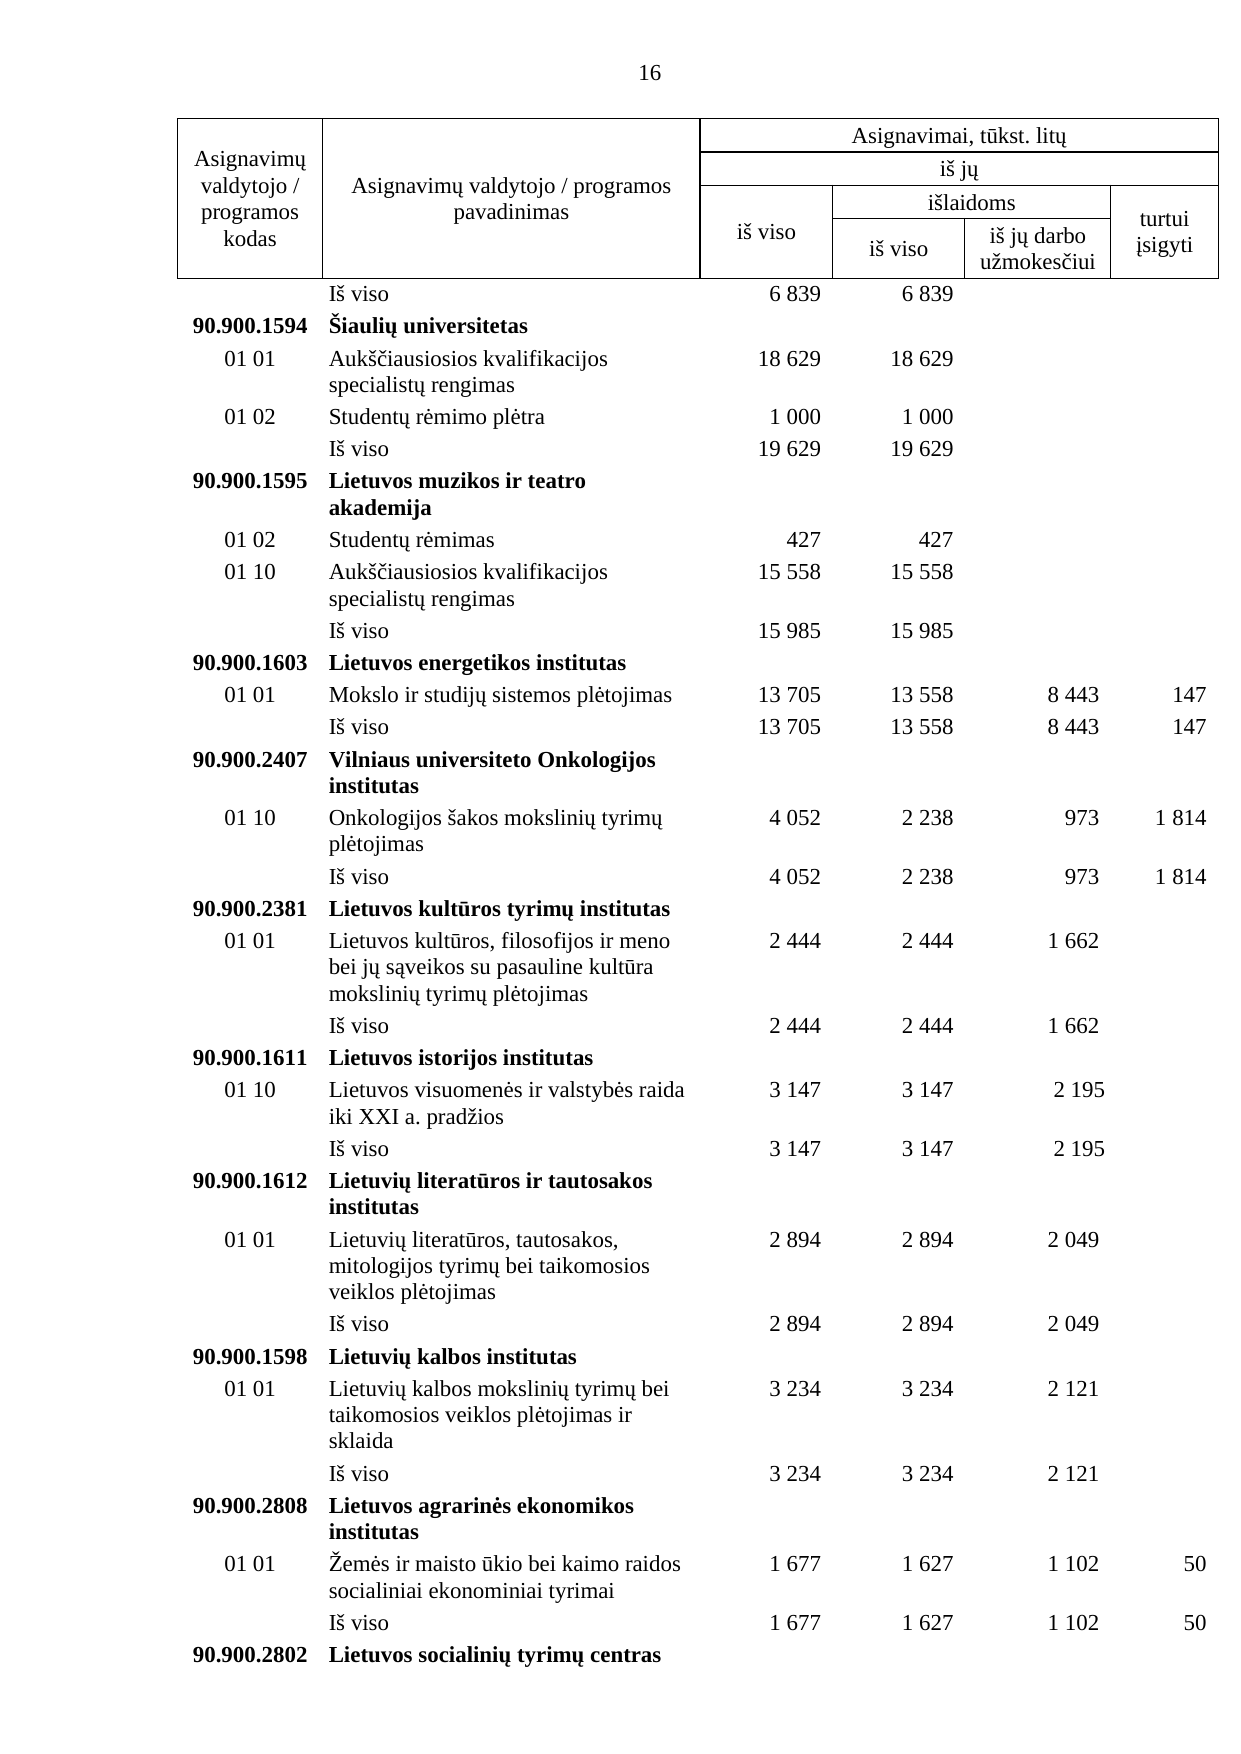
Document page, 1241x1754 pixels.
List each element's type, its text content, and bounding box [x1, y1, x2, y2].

table_cell Lietuvių literatūros ir tautosakos institutas [323, 1164, 700, 1223]
table_cell 01 10 [177, 801, 322, 860]
table_cell 90.900.2808 [177, 1489, 322, 1548]
table_cell Lietuvos muzikos ir teatro akademija [323, 465, 700, 523]
table_header Asignavimų valdytojo / programos pavadinimas [323, 119, 699, 277]
table_cell 147 [1111, 711, 1218, 743]
table_cell [177, 1009, 322, 1041]
table_cell 1 627 [833, 1606, 965, 1638]
table_cell iš jų [701, 153, 1218, 184]
table_cell Iš viso [323, 1457, 700, 1489]
table_cell Studentų rėmimas [323, 523, 700, 555]
table_cell [1111, 342, 1218, 400]
table_cell [1111, 1074, 1218, 1132]
table_cell Lietuvos agrarinės ekonomikos institutas [323, 1489, 700, 1548]
table_cell 01 02 [177, 523, 322, 555]
table_cell [1111, 1164, 1218, 1223]
table_cell [1111, 1132, 1218, 1164]
table_cell Šiaulių universitetas [323, 310, 700, 342]
table_cell [177, 614, 322, 646]
table_cell 15 985 [700, 614, 832, 646]
table_cell Aukščiausiosios kvalifikacijos specialistų rengimas [323, 342, 700, 400]
table_cell iš jų darbo užmokesčiui [965, 219, 1110, 277]
table_cell [700, 1164, 832, 1223]
table_cell 01 10 [177, 1074, 322, 1132]
table_cell iš viso [701, 186, 832, 277]
table_cell 13 705 [700, 711, 832, 743]
table_cell [833, 743, 965, 801]
table_cell 01 01 [177, 1548, 322, 1606]
table_cell 3 234 [833, 1457, 965, 1489]
table_cell 15 558 [700, 555, 832, 614]
table_cell 13 705 [700, 678, 832, 711]
table_cell 90.900.1603 [177, 646, 322, 678]
table_cell 18 629 [700, 342, 832, 400]
table_cell 1 000 [700, 400, 832, 432]
table_cell Mokslo ir studijų sistemos plėtojimas [323, 678, 700, 711]
table_cell [700, 310, 832, 342]
table_cell 19 629 [833, 433, 965, 465]
table_cell [833, 1041, 965, 1073]
table_cell 01 01 [177, 1372, 322, 1457]
table_cell 4 052 [700, 860, 832, 892]
table_header Asignavimai, tūkst. litų [701, 119, 1218, 151]
table_cell 15 985 [833, 614, 965, 646]
table_cell 2 195 [965, 1074, 1111, 1132]
table_cell 01 10 [177, 555, 322, 614]
table_cell Lietuvos istorijos institutas [323, 1041, 700, 1073]
table_cell 90.900.1598 [177, 1340, 322, 1372]
table_cell [1111, 465, 1218, 523]
table_cell [177, 279, 322, 309]
table_cell [1111, 1308, 1218, 1340]
table_cell 50 [1111, 1606, 1218, 1638]
table_cell 147 [1111, 678, 1218, 711]
table_cell 90.900.1611 [177, 1041, 322, 1073]
table_cell [833, 892, 965, 924]
table_cell [177, 860, 322, 892]
table_cell 01 02 [177, 400, 322, 432]
table_cell [1111, 1372, 1218, 1457]
table_cell Aukščiausiosios kvalifikacijos specialistų rengimas [323, 555, 700, 614]
table_cell 3 234 [833, 1372, 965, 1457]
table_cell 15 558 [833, 555, 965, 614]
table_cell [965, 342, 1111, 400]
table_cell Iš viso [323, 433, 700, 465]
table_cell Lietuvių kalbos mokslinių tyrimų bei taikomosios veiklos plėtojimas ir sklaida [323, 1372, 700, 1457]
table_cell 1 627 [833, 1548, 965, 1606]
table_cell 2 444 [833, 924, 965, 1009]
table_cell [1111, 1457, 1218, 1489]
table_cell [833, 1489, 965, 1548]
table_cell [965, 279, 1111, 309]
table_cell [1111, 433, 1218, 465]
table_cell [965, 465, 1111, 523]
table_cell Iš viso [323, 1308, 700, 1340]
table_cell [965, 1041, 1111, 1073]
table_cell Iš viso [323, 614, 700, 646]
table_cell [965, 555, 1111, 614]
table_cell 1 000 [833, 400, 965, 432]
table_cell [177, 1606, 322, 1638]
table_cell [965, 1489, 1111, 1548]
table_cell Lietuvių literatūros, tautosakos, mitologijos tyrimų bei taikomosios veiklos plėtojimas [323, 1223, 700, 1308]
table_cell Lietuvos kultūros, filosofijos ir meno bei jų sąveikos su pasauline kultūra mokslinių tyrimų plėtojimas [323, 924, 700, 1009]
table_cell 1 677 [700, 1606, 832, 1638]
table_cell 2 894 [833, 1308, 965, 1340]
table_cell [833, 1164, 965, 1223]
table_cell [965, 523, 1111, 555]
table_cell 427 [700, 523, 832, 555]
table_cell 973 [965, 860, 1111, 892]
table_cell 8 443 [965, 711, 1111, 743]
table_cell 2 238 [833, 860, 965, 892]
table_cell 01 01 [177, 678, 322, 711]
table_cell 2 444 [700, 1009, 832, 1041]
table_cell [833, 1638, 965, 1671]
table_cell [177, 711, 322, 743]
table_cell [1111, 310, 1218, 342]
table_cell [1111, 1489, 1218, 1548]
table_cell [1111, 614, 1218, 646]
table_cell 2 444 [833, 1009, 965, 1041]
table_cell [833, 646, 965, 678]
table_cell 90.900.1595 [177, 465, 322, 523]
table_cell Lietuvos energetikos institutas [323, 646, 700, 678]
table_cell Lietuvos visuomenės ir valstybės raida iki XXI a. pradžios [323, 1074, 700, 1132]
table_cell 1 814 [1111, 860, 1218, 892]
table_cell Iš viso [323, 860, 700, 892]
table_cell [965, 743, 1111, 801]
table_cell [965, 400, 1111, 432]
table_cell 2 238 [833, 801, 965, 860]
table_cell [177, 1308, 322, 1340]
table_cell 2 894 [833, 1223, 965, 1308]
table_cell 2 121 [965, 1372, 1111, 1457]
table_cell 1 102 [965, 1548, 1111, 1606]
table_header Asignavimų valdytojo / programos kodas [178, 119, 322, 277]
table_cell 90.900.2802 [177, 1638, 322, 1671]
table_cell [833, 465, 965, 523]
table_cell 1 102 [965, 1606, 1111, 1638]
table_cell 13 558 [833, 711, 965, 743]
table_cell [965, 892, 1111, 924]
table_cell 1 662 [965, 924, 1111, 1009]
table_cell Iš viso [323, 1009, 700, 1041]
table_cell 4 052 [700, 801, 832, 860]
table_cell 19 629 [700, 433, 832, 465]
table_cell 2 894 [700, 1223, 832, 1308]
table_cell [1111, 1223, 1218, 1308]
table_cell 3 234 [700, 1372, 832, 1457]
table_cell [1111, 523, 1218, 555]
table_cell 90.900.2407 [177, 743, 322, 801]
table_cell 2 121 [965, 1457, 1111, 1489]
table_cell Studentų rėmimo plėtra [323, 400, 700, 432]
table_cell 3 147 [833, 1132, 965, 1164]
table_cell 6 839 [700, 279, 832, 309]
table_cell [833, 1340, 965, 1372]
table_cell Onkologijos šakos mokslinių tyrimų plėtojimas [323, 801, 700, 860]
table_cell 3 147 [700, 1132, 832, 1164]
table_cell [833, 310, 965, 342]
table_cell [1111, 1638, 1218, 1671]
table_cell 2 049 [965, 1223, 1111, 1308]
table_cell [965, 646, 1111, 678]
table_cell 90.900.2381 [177, 892, 322, 924]
table_cell 8 443 [965, 678, 1111, 711]
table_cell [700, 743, 832, 801]
table_cell 01 01 [177, 924, 322, 1009]
table_cell [700, 1340, 832, 1372]
table_cell [700, 1041, 832, 1073]
table_cell [177, 1457, 322, 1489]
table_cell [965, 310, 1111, 342]
table_cell [700, 465, 832, 523]
table_cell [700, 646, 832, 678]
table_cell [1111, 400, 1218, 432]
table_cell 2 444 [700, 924, 832, 1009]
table_cell Iš viso [323, 1132, 700, 1164]
table_cell 3 147 [833, 1074, 965, 1132]
table_cell 90.900.1612 [177, 1164, 322, 1223]
table_cell iš viso [833, 219, 964, 277]
table_cell 50 [1111, 1548, 1218, 1606]
table_cell [1111, 924, 1218, 1009]
table_cell [177, 1132, 322, 1164]
table_cell [1111, 1340, 1218, 1372]
table_cell 1 814 [1111, 801, 1218, 860]
table_cell [1111, 555, 1218, 614]
table_cell [965, 1164, 1111, 1223]
table_cell Vilniaus universiteto Onkologijos institutas [323, 743, 700, 801]
table_cell turtui įsigyti [1111, 186, 1218, 277]
table_cell [1111, 646, 1218, 678]
table_cell 2 049 [965, 1308, 1111, 1340]
table_cell 1 677 [700, 1548, 832, 1606]
table_cell 2 195 [965, 1132, 1111, 1164]
table_cell [1111, 279, 1218, 309]
table_cell 13 558 [833, 678, 965, 711]
table_cell Lietuvos socialinių tyrimų centras [323, 1638, 700, 1671]
table_cell išlaidoms [833, 186, 1110, 218]
table_cell Iš viso [323, 279, 700, 309]
table_cell [965, 433, 1111, 465]
table_cell [1111, 1041, 1218, 1073]
table_cell [1111, 743, 1218, 801]
table_cell [177, 433, 322, 465]
table_cell Iš viso [323, 1606, 700, 1638]
table_cell [1111, 1009, 1218, 1041]
table_cell [700, 1638, 832, 1671]
table_cell [965, 1638, 1111, 1671]
table_cell Žemės ir maisto ūkio bei kaimo raidos socialiniai ekonominiai tyrimai [323, 1548, 700, 1606]
table_cell 6 839 [833, 279, 965, 309]
table_cell [1111, 892, 1218, 924]
table_cell [965, 614, 1111, 646]
table_cell [700, 1489, 832, 1548]
table_cell 01 01 [177, 342, 322, 400]
table_cell 3 234 [700, 1457, 832, 1489]
table_cell 427 [833, 523, 965, 555]
table_cell 18 629 [833, 342, 965, 400]
table_cell 90.900.1594 [177, 310, 322, 342]
table_cell 01 01 [177, 1223, 322, 1308]
table_cell 2 894 [700, 1308, 832, 1340]
table_cell Lietuvių kalbos institutas [323, 1340, 700, 1372]
table_cell 3 147 [700, 1074, 832, 1132]
table_cell Iš viso [323, 711, 700, 743]
table_cell 973 [965, 801, 1111, 860]
table_cell Lietuvos kultūros tyrimų institutas [323, 892, 700, 924]
table_cell [965, 1340, 1111, 1372]
table_cell [700, 892, 832, 924]
table_cell 1 662 [965, 1009, 1111, 1041]
